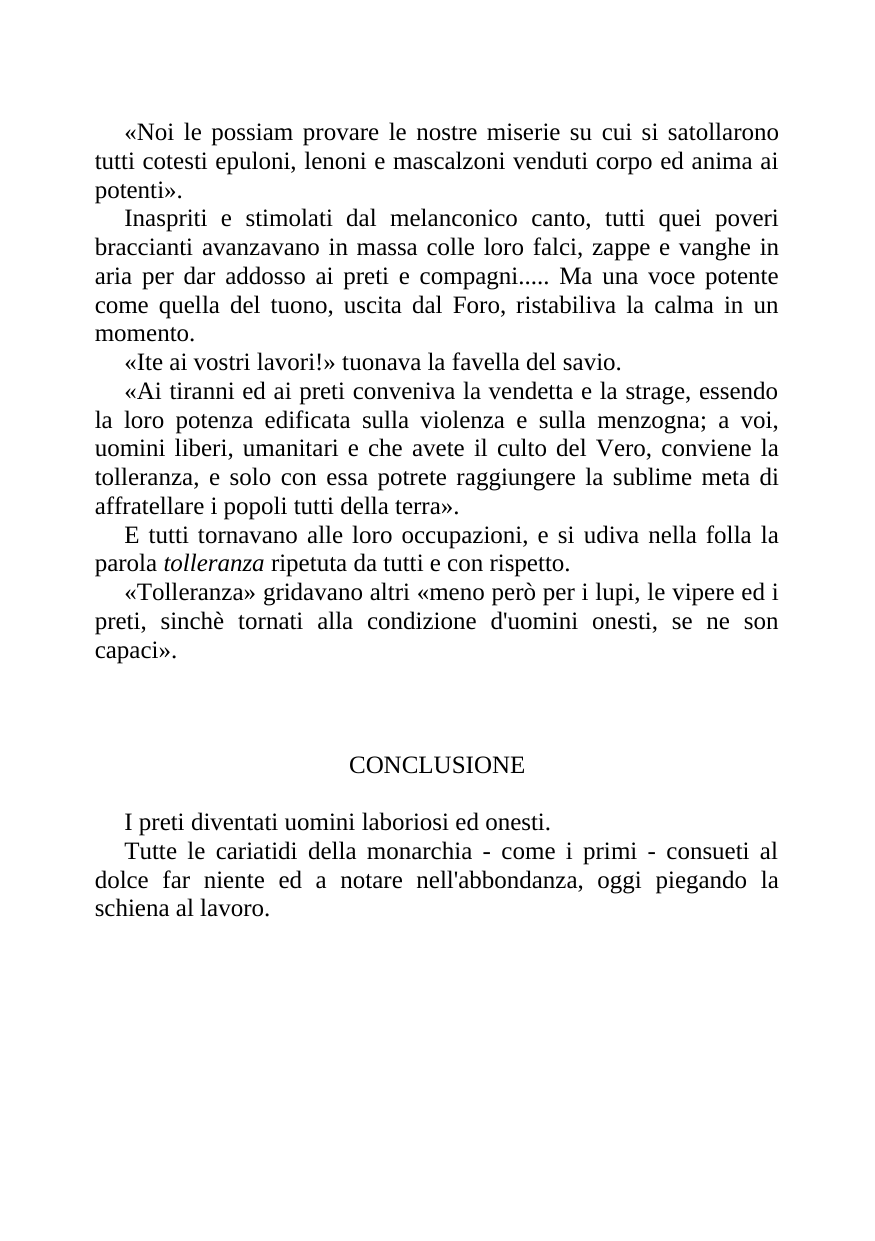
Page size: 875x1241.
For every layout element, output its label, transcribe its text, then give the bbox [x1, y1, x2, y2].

text «Ai tiranni ed ai preti conveniva la vendetta e la strage, essendo la loro potenza edificata sulla violenza e sulla menzogna; a voi, uomini liberi, umanitari e che avete il culto del Vero, conviene la tolleranza, e solo con essa potrete raggiungere la sublime meta di affratellare i popoli tutti della terra». [94, 376, 779, 520]
text «Noi le possiam provare le nostre miserie su cui si satollarono tutti cotesti epuloni, lenoni e mascalzoni venduti corpo ed anima ai potenti». [94, 117, 779, 203]
text «Ite ai vostri lavori!» tuonava la favella del savio. [94, 347, 779, 376]
text Tutte le cariatidi della monarchia - come i primi - consueti al dolce far niente ed a notare nell'abbondanza, oggi piegando la schiena al lavoro. [94, 836, 779, 922]
text I preti diventati uomini laboriosi ed onesti. [94, 807, 779, 836]
text E tutti tornavano alle loro occupazioni, e si udiva nella folla la parola tolleranza ripetuta da tutti e con rispetto. [94, 520, 779, 577]
text CONCLUSIONE [94, 750, 779, 778]
text «Tolleranza» gridavano altri «meno però per i lupi, le vipere ed i preti, sinchè tornati alla condizione d'uomini onesti, se ne son capaci». [94, 577, 779, 663]
text Inaspriti e stimolati dal melanconico canto, tutti quei poveri braccianti avanzavano in massa colle loro falci, zappe e vanghe in aria per dar addosso ai preti e compagni..... Ma una voce potente come quella del tuono, uscita dal Foro, ristabiliva la calma in un momento. [94, 203, 779, 347]
